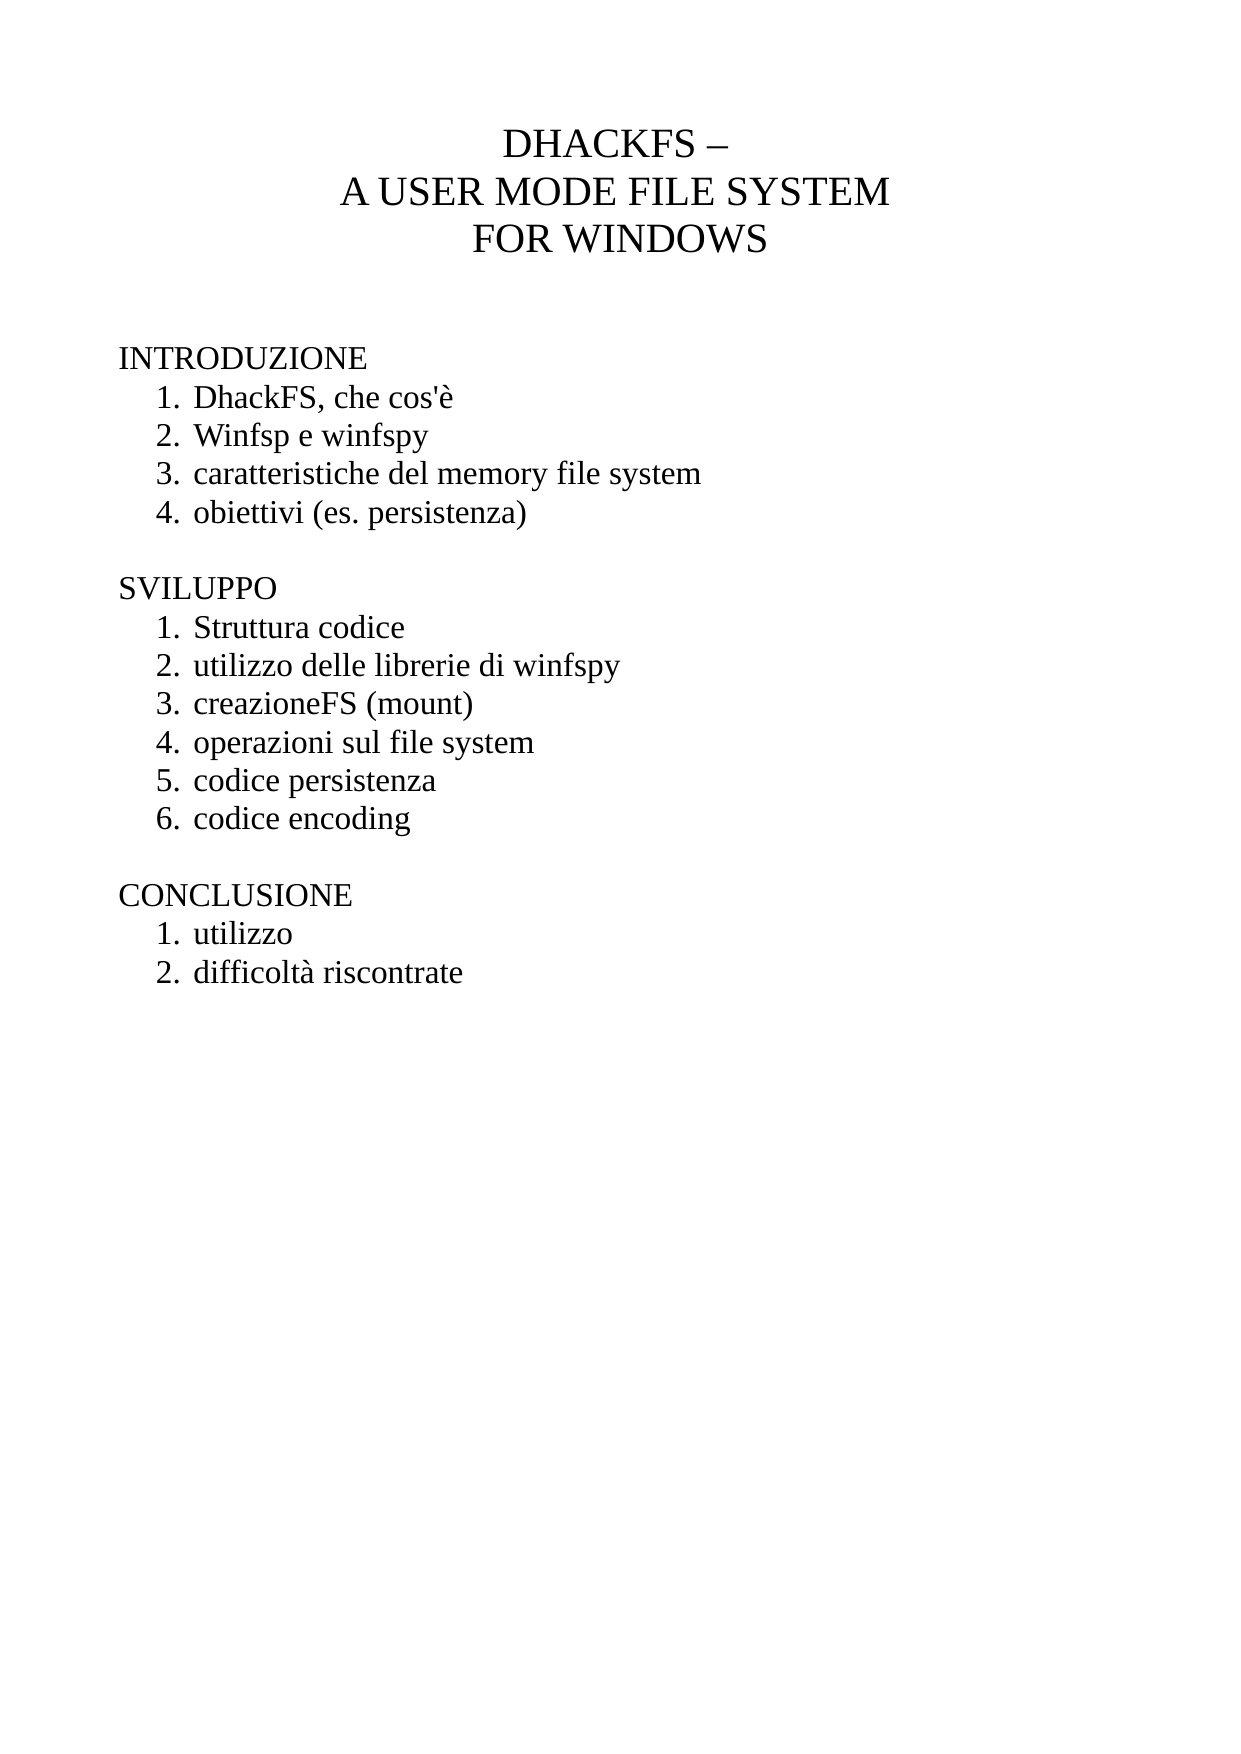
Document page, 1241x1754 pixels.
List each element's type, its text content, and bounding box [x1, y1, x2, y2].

list utilizzo [156, 913, 1122, 952]
text FOR WINDOWS [118, 214, 1122, 262]
list DhackFS, che cos'è [156, 377, 1122, 415]
text CONCLUSIONE [118, 875, 1122, 913]
list Winfsp e winfspy [156, 415, 1122, 453]
list difficoltà riscontrate [156, 952, 1122, 990]
list codice persistenza [156, 760, 1122, 798]
list utilizzo delle librerie di winfspy [156, 645, 1122, 683]
text INTRODUZIONE [118, 338, 1122, 377]
list caratteristiche del memory file system [156, 453, 1122, 492]
list operazioni sul file system [156, 722, 1122, 760]
list codice encoding [156, 798, 1122, 837]
list obiettivi (es. persistenza) [156, 492, 1122, 530]
list creazioneFS (mount) [156, 683, 1122, 722]
text DHACKFS – [118, 118, 1122, 166]
text A USER MODE FILE SYSTEM [118, 166, 1122, 214]
text SVILUPPO [118, 568, 1122, 607]
list Struttura codice [156, 607, 1122, 645]
